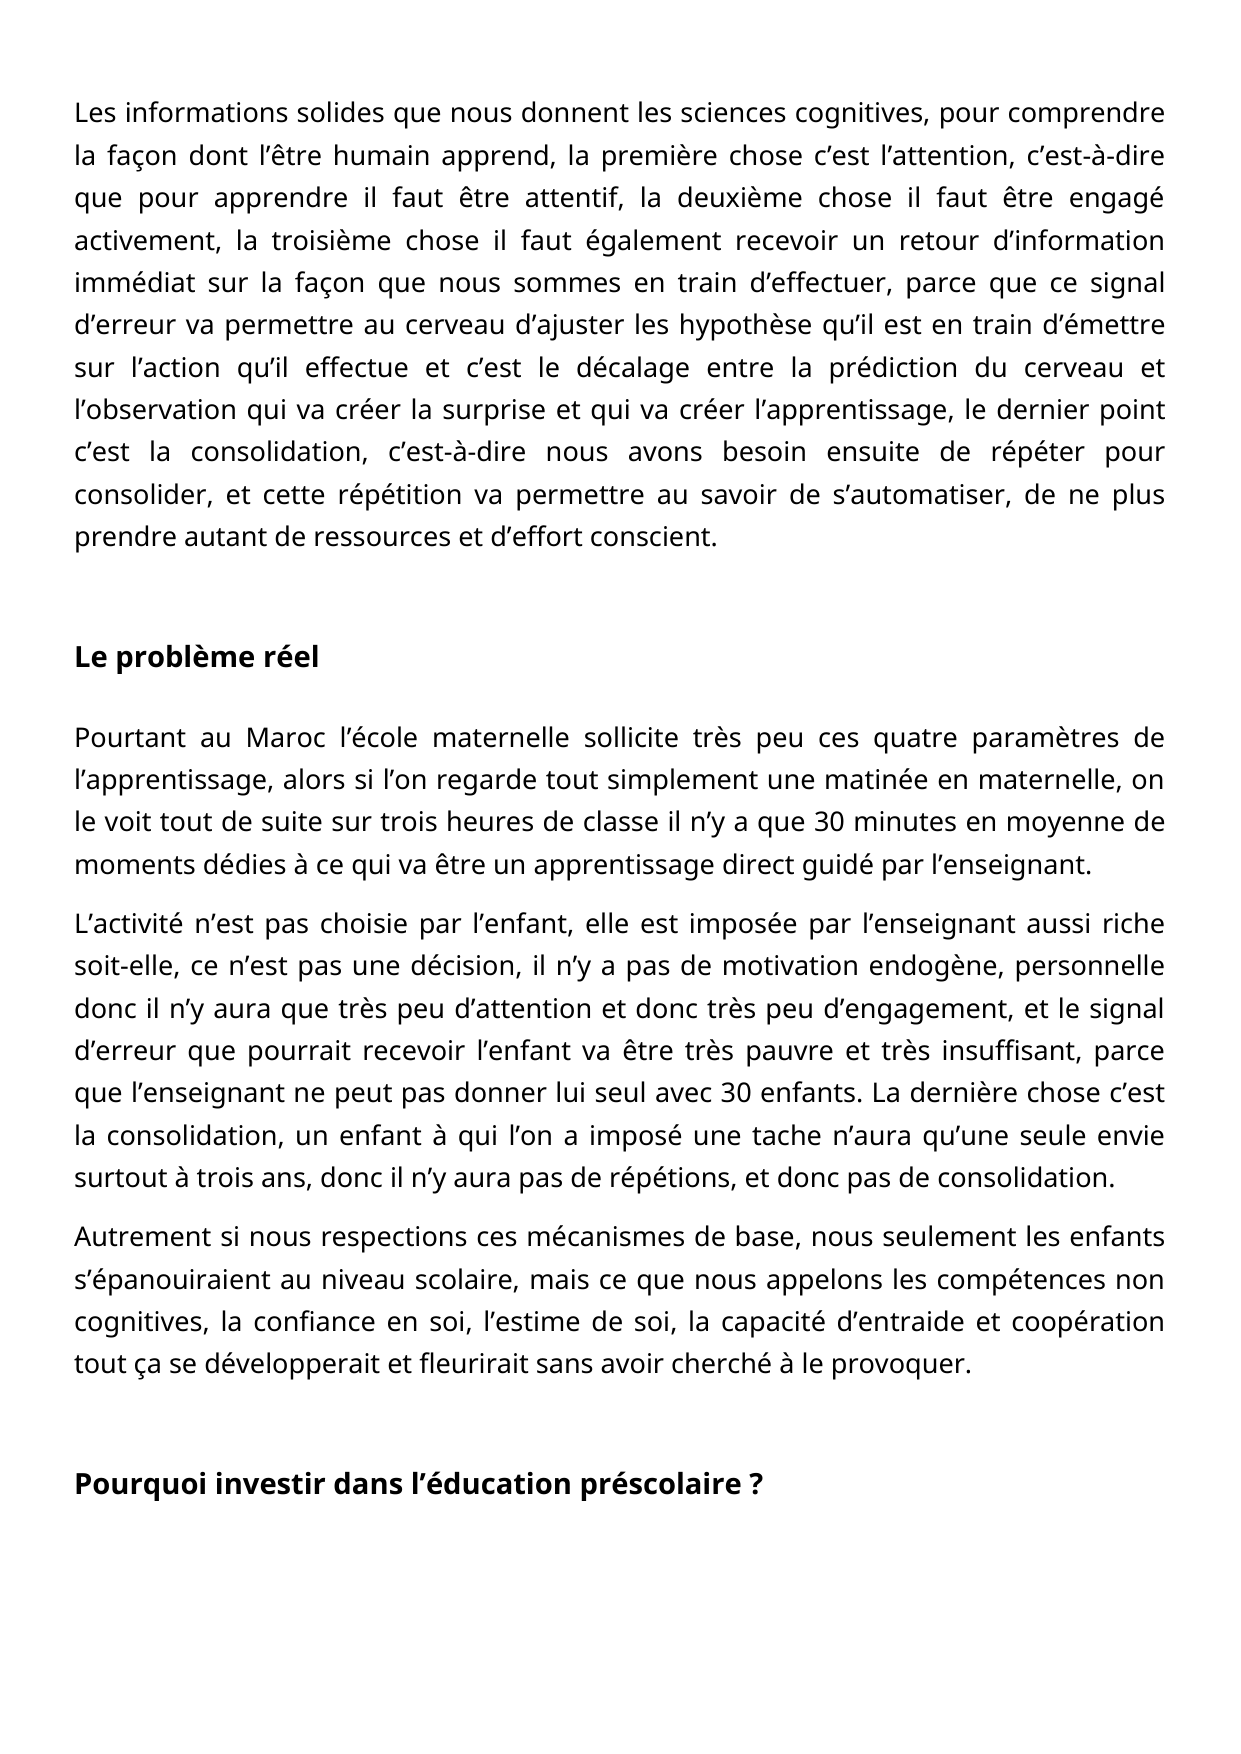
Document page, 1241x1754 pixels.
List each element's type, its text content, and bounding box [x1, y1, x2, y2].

text Autrement si nous respections ces mécanismes de base, nous seulement les enfants s’épanouiraient au niveau scolaire, mais ce que nous appelons les compétences non cognitives, la confiance en soi, l’estime de soi, la capacité d’entraide et coopération tout ça se développerait et fleurirait sans avoir cherché à le provoquer. [74, 1218, 1167, 1382]
text L’activité n’est pas choisie par l’enfant, elle est imposée par l’enseignant aussi riche soit-elle, ce n’est pas une décision, il n’y a pas de motivation endogène, personnelle donc il n’y aura que très peu d’attention et donc très peu d’engagement, et le signal d’erreur que pourrait recevoir l’enfant va être très pauvre et très insuffisant, parce que l’enseignant ne peut pas donner lui seul avec 30 enfants. La dernière chose c’est la consolidation, un enfant à qui l’on a imposé une tache n’aura qu’une seule envie surtout à trois ans, donc il n’y aura pas de répétions, et donc pas de consolidation. [74, 904, 1167, 1196]
text Les informations solides que nous donnent les sciences cognitives, pour comprendre la façon dont l’être humain apprend, la première chose c’est l’attention, c’est-à-dire que pour apprendre il faut être attentif, la deuxième chose il faut être engagé activement, la troisième chose il faut également recevoir un retour d’information immédiat sur la façon que nous sommes en train d’effectuer, parce que ce signal d’erreur va permettre au cerveau d’ajuster les hypothèse qu’il est en train d’émettre sur l’action qu’il effectue et c’est le décalage entre la prédiction du cerveau et l’observation qui va créer la surprise et qui va créer l’apprentissage, le dernier point c’est la consolidation, c’est-à-dire nous avons besoin ensuite de répéter pour consolider, et cette répétition va permettre au savoir de s’automatiser, de ne plus prendre autant de ressources et d’effort conscient. [74, 94, 1167, 554]
text Pourquoi investir dans l’éducation préscolaire ? [74, 1463, 1167, 1503]
text Pourtant au Maroc l’école maternelle sollicite très peu ces quatre paramètres de l’apprentissage, alors si l’on regarde tout simplement une matinée en maternelle, on le voit tout de suite sur trois heures de classe il n’y a que 30 minutes en moyenne de moments dédies à ce qui va être un apprentissage direct guidé par l’enseignant. [74, 718, 1167, 882]
text Le problème réel [74, 636, 1167, 676]
